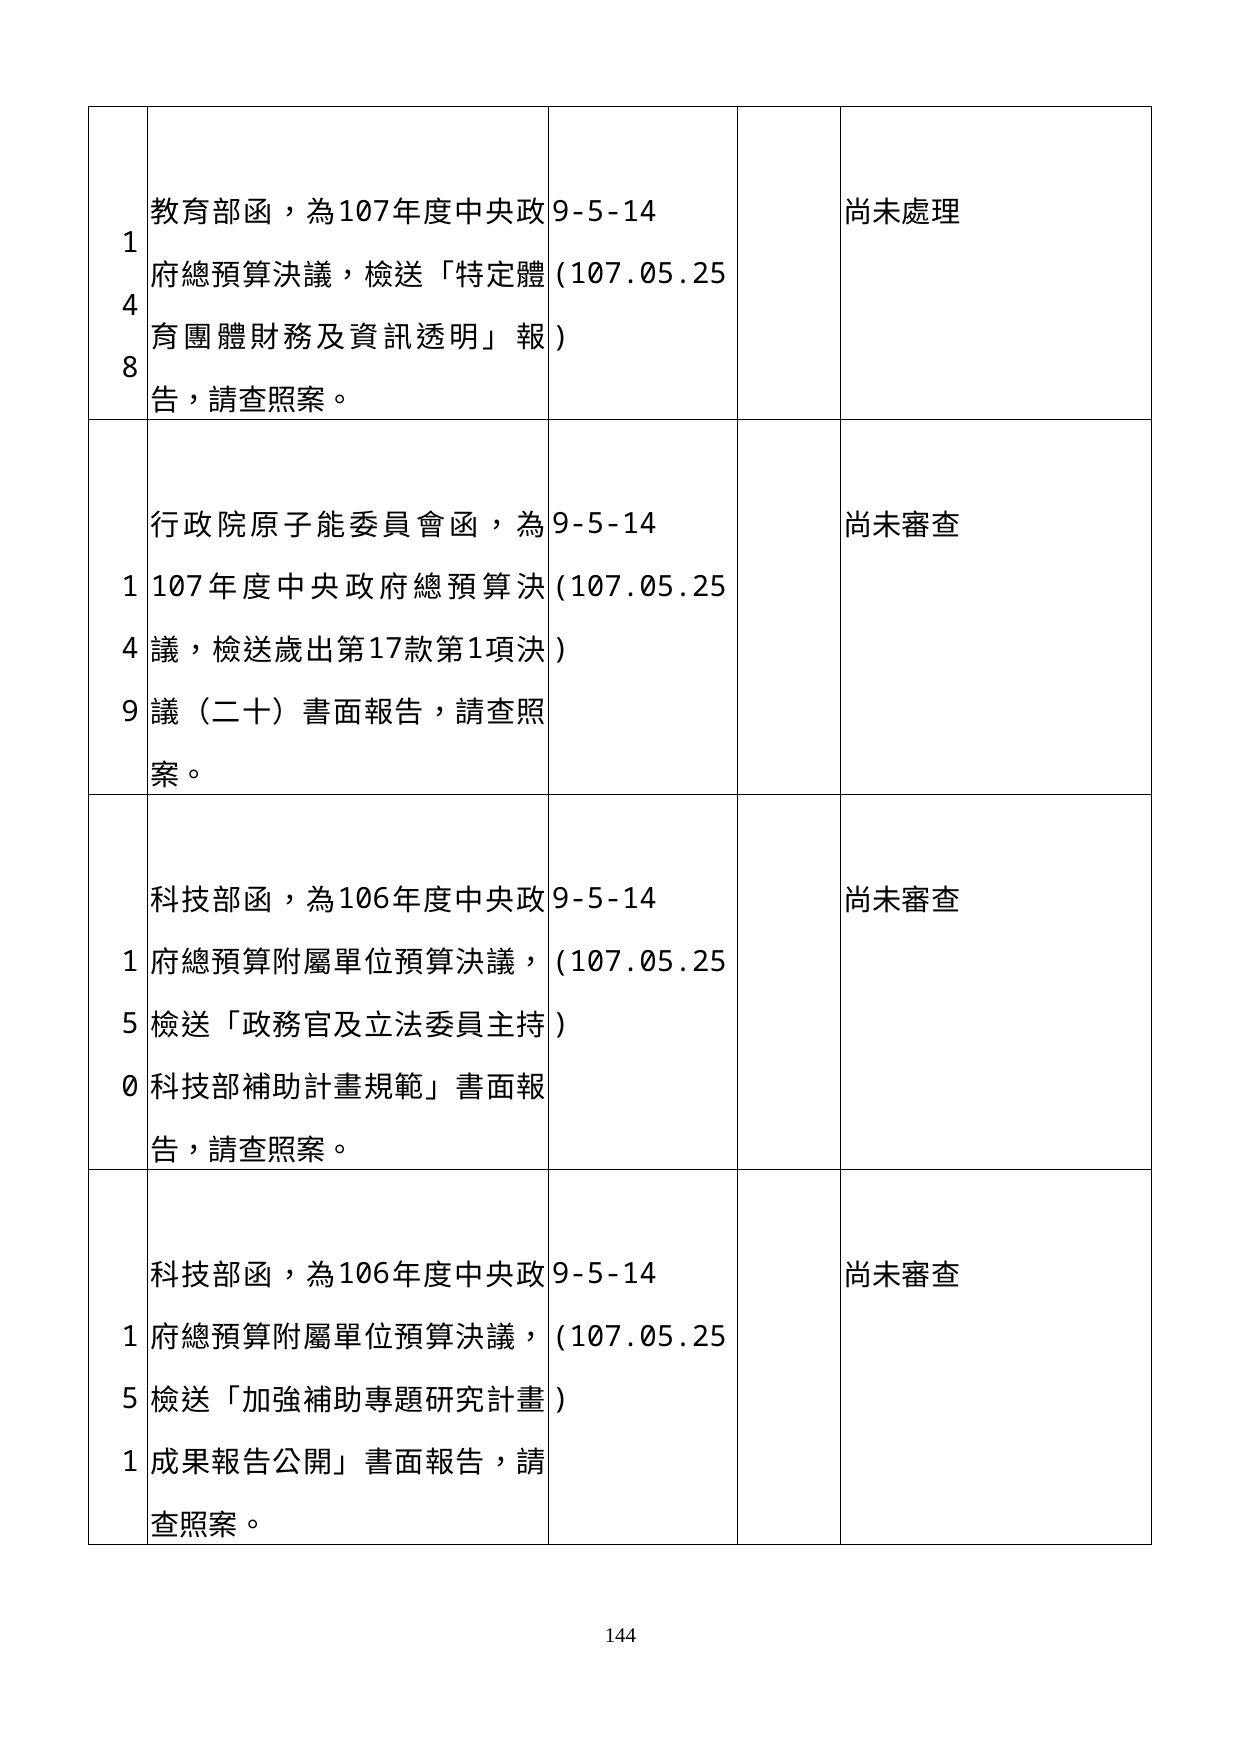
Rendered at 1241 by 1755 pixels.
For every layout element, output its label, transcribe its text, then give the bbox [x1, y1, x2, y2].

table_cell 教育部函，為107年度中央政府總預算決議，檢送「特定體育團體財務及資訊透明」報告，請查照案。 [148, 107, 548, 418]
table_cell 9-5-14 (107.05.25) [549, 420, 737, 793]
table_cell 科技部函，為106年度中央政府總預算附屬單位預算決議，檢送「政務官及立法委員主持科技部補助計畫規範」書面報告，請查照案。 [148, 795, 548, 1168]
table_cell [738, 107, 840, 418]
table_cell [89, 107, 147, 418]
table_cell [738, 420, 840, 793]
table_cell [89, 795, 147, 1168]
table_cell [89, 420, 147, 793]
table_cell [89, 1170, 147, 1543]
table_cell 科技部函，為106年度中央政府總預算附屬單位預算決議，檢送「加強補助專題研究計畫成果報告公開」書面報告，請查照案。 [148, 1170, 548, 1543]
table_cell 行政院原子能委員會函，為107年度中央政府總預算決議，檢送歲出第17款第1項決議（二十）書面報告，請查照案。 [148, 420, 548, 793]
table_cell 9-5-14 (107.05.25) [549, 107, 737, 418]
table_cell 尚未審查 [841, 1170, 1151, 1543]
table_cell [738, 1170, 840, 1543]
table_cell 尚未審查 [841, 795, 1151, 1168]
table_cell [738, 795, 840, 1168]
table_cell 9-5-14 (107.05.25) [549, 795, 737, 1168]
table_cell 尚未審查 [841, 420, 1151, 793]
table_cell 尚未處理 [841, 107, 1151, 418]
table_cell 9-5-14 (107.05.25) [549, 1170, 737, 1543]
